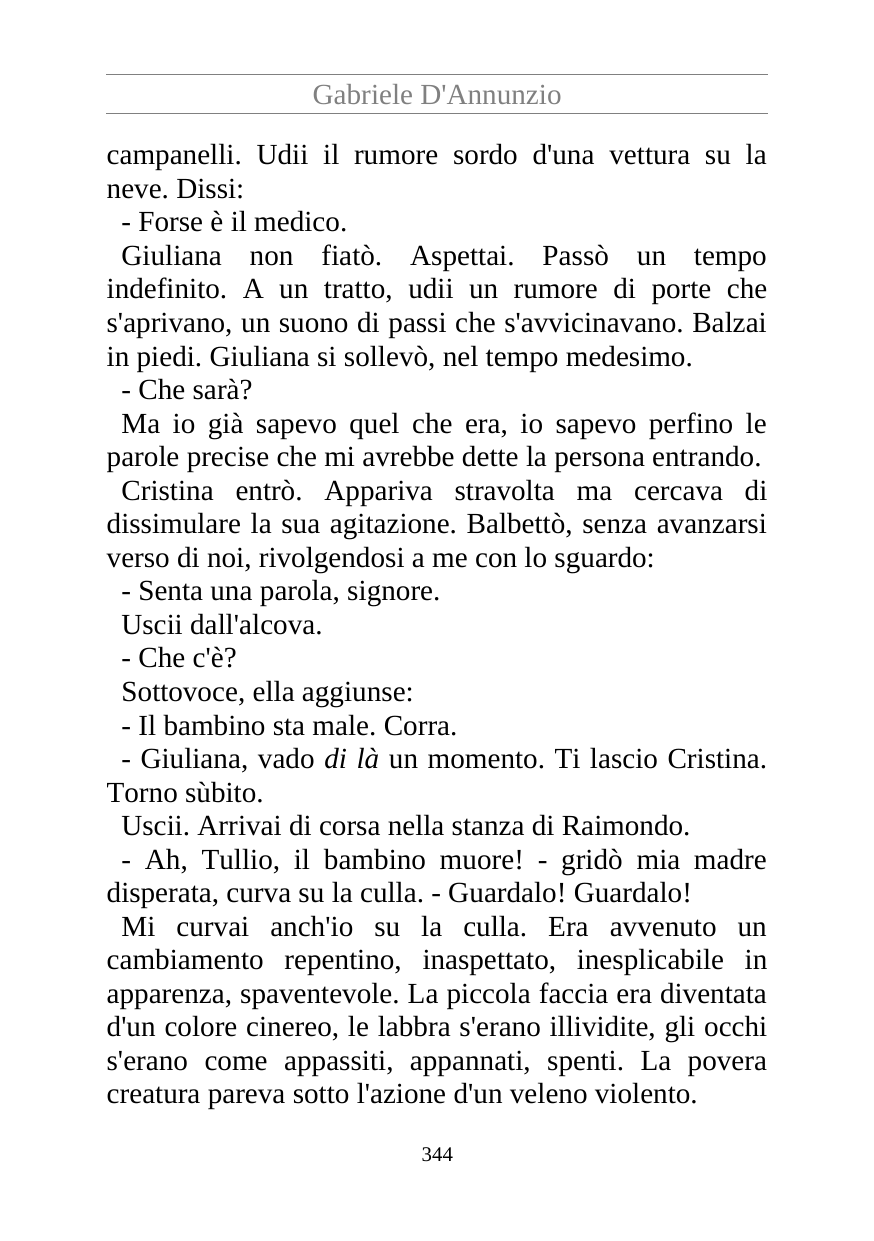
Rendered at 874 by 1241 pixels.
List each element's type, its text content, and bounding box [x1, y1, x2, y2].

text - Giuliana, vado di là un momento. Ti lascio Cristina. Torno sùbito. [106, 741, 768, 808]
text Sottovoce, ella aggiunse: [106, 674, 768, 708]
text Cristina entrò. Appariva stravolta ma cercava di dissimulare la sua agitazione. Balbettò, senza avanzarsi verso di noi, rivolgendosi a me con lo sguardo: [106, 473, 768, 573]
text - Che sarà? [106, 372, 768, 406]
text - Che c'è? [106, 641, 768, 674]
text - Ah, Tullio, il bambino muore! - gridò mia madre disperata, curva su la culla. - Guardalo! Guardalo! [106, 842, 768, 909]
text Uscii dall'alcova. [106, 607, 768, 641]
text campanelli. Udii il rumore sordo d'una vettura su la neve. Dissi: [106, 137, 768, 204]
text Mi curvai anch'io su la culla. Era avvenuto un cambiamento repentino, inaspettato, inesplicabile in apparenza, spaventevole. La piccola faccia era diventata d'un colore cinereo, le labbra s'erano illividite, gli occhi s'erano come appassiti, appannati, spenti. La povera creatura pareva sotto l'azione d'un veleno violento. [106, 909, 768, 1110]
text - Il bambino sta male. Corra. [106, 708, 768, 741]
text Giuliana non fiatò. Aspettai. Passò un tempo indefinito. A un tratto, udii un rumore di porte che s'aprivano, un suono di passi che s'avvicinavano. Balzai in piedi. Giuliana si sollevò, nel tempo medesimo. [106, 238, 768, 372]
text - Senta una parola, signore. [106, 573, 768, 607]
text Uscii. Arrivai di corsa nella stanza di Raimondo. [106, 808, 768, 842]
text - Forse è il medico. [106, 204, 768, 238]
text Ma io già sapevo quel che era, io sapevo perfino le parole precise che mi avrebbe dette la persona entrando. [106, 406, 768, 473]
